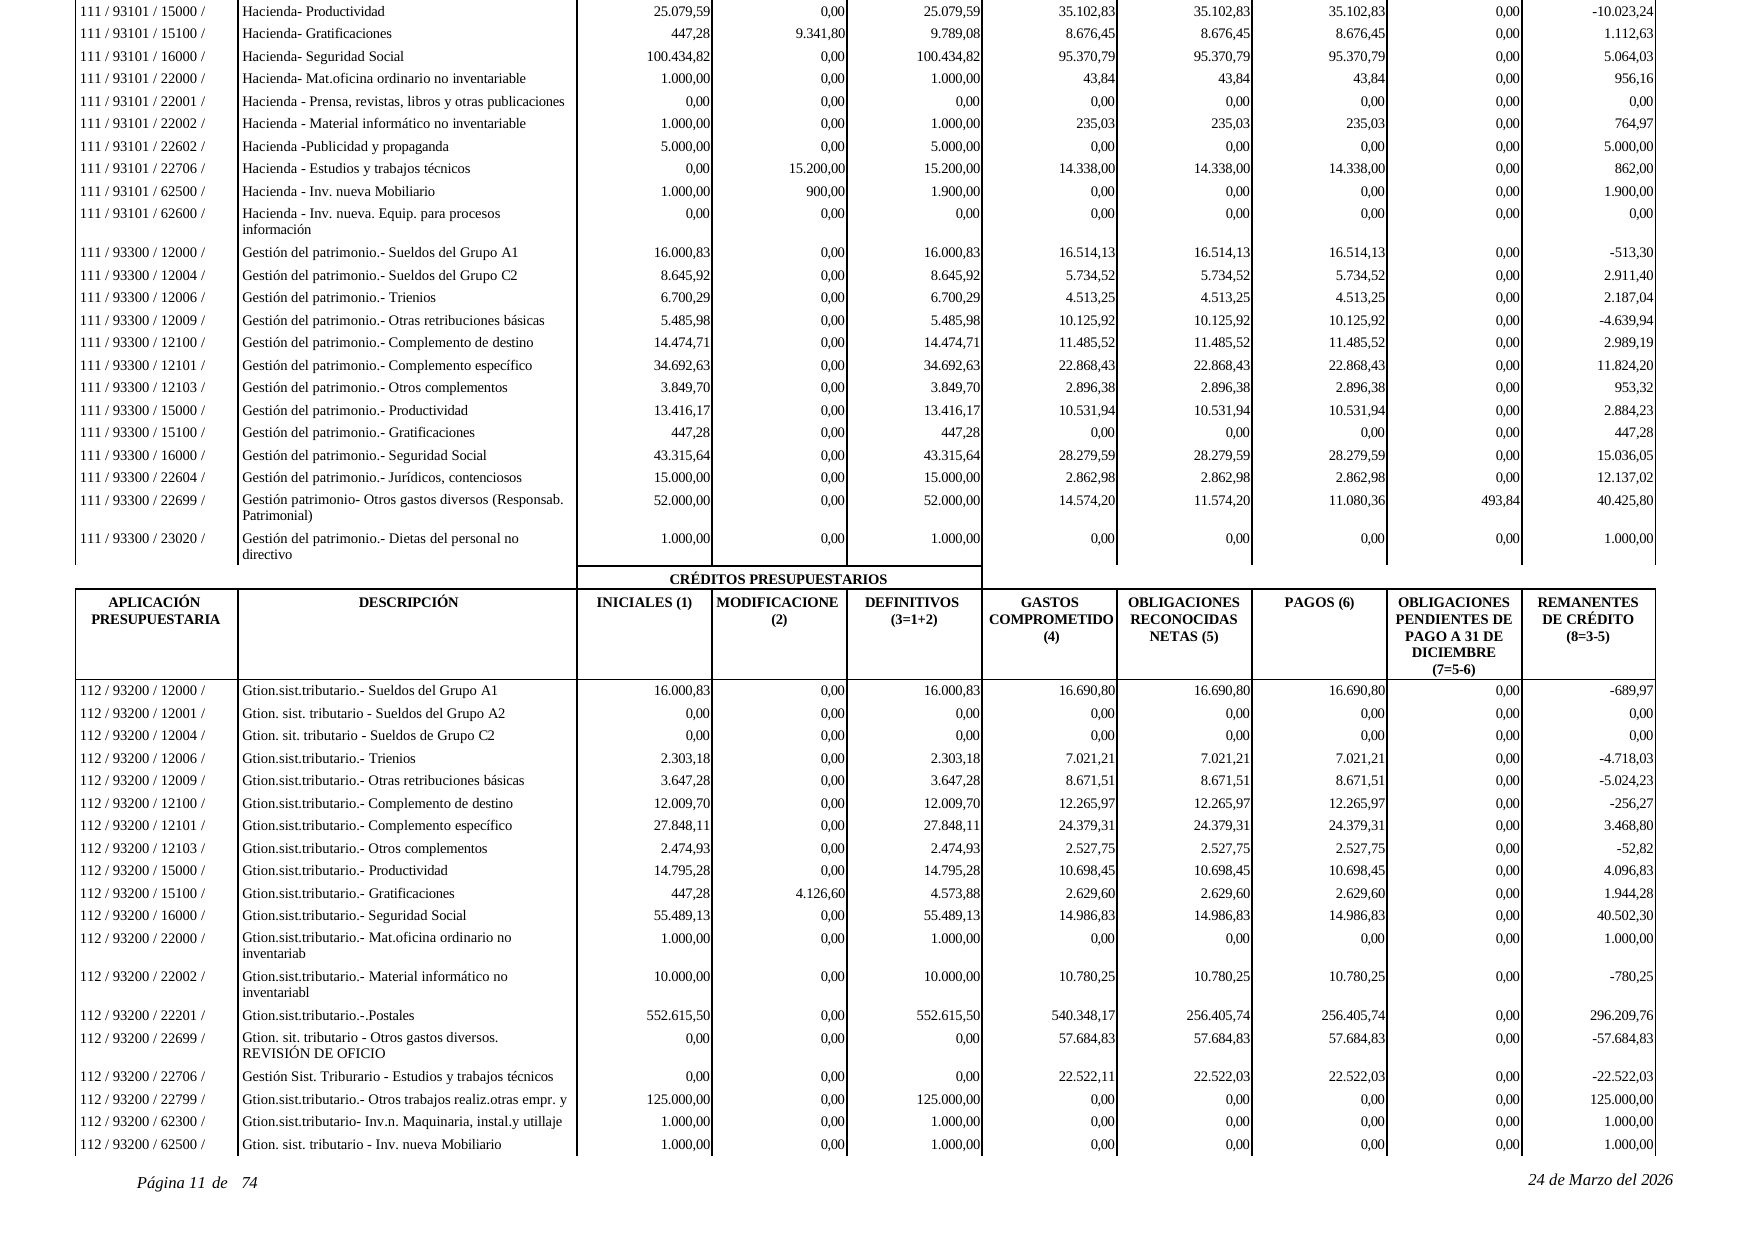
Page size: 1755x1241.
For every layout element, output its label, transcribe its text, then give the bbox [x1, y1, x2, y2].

table_cell Gtion.sist.tributario.- Otros trabajos realiz.otras empr. y [239, 1088, 576, 1111]
table_cell 27.848,11 [848, 815, 981, 837]
table_cell 0,00 [1388, 135, 1521, 157]
table_cell 0,00 [713, 1111, 846, 1133]
table_cell 0,00 [1388, 376, 1521, 399]
table_cell 5.064,03 [1523, 45, 1655, 67]
table_cell 10.000,00 [578, 966, 711, 1004]
table_cell 57.684,83 [983, 1027, 1116, 1066]
table_cell Gtion. sit. tributario - Sueldos de Grupo C2 [239, 725, 576, 747]
table_cell 0,00 [713, 860, 846, 882]
table_cell Hacienda - Estudios y trabajos técnicos [239, 158, 576, 180]
table_cell 0,00 [1388, 68, 1521, 90]
table_cell 235,03 [1253, 113, 1386, 135]
table_cell 0,00 [713, 309, 846, 331]
table_cell 4.513,25 [1118, 286, 1251, 309]
table_cell Gtion. sist. tributario - Inv. nueva Mobiliario [239, 1133, 576, 1156]
table_cell Gestión del patrimonio.- Otros complementos [239, 376, 576, 399]
table_cell 40.502,30 [1523, 905, 1655, 927]
table_cell 0,00 [1253, 701, 1386, 724]
table_cell Gtion.sist.tributario.- Trienios [239, 747, 576, 769]
table_cell 2.911,40 [1523, 264, 1655, 286]
table_cell 111 / 93101 / 62500 / [76, 180, 237, 202]
table_cell 0,00 [848, 701, 981, 724]
table_cell 2.989,19 [1523, 331, 1655, 354]
table_cell Hacienda - Prensa, revistas, libros y otras publicaciones [239, 90, 576, 112]
table_cell 7.021,21 [1253, 747, 1386, 769]
table_cell 0,00 [1388, 747, 1521, 769]
table_cell 0,00 [1523, 701, 1655, 724]
table_cell 112 / 93200 / 15000 / [76, 860, 237, 882]
table_cell 2.896,38 [1118, 376, 1251, 399]
table_cell 0,00 [1388, 241, 1521, 264]
table_cell 5.000,00 [848, 135, 981, 157]
table_cell 0,00 [1118, 1111, 1251, 1133]
table_cell 111 / 93101 / 15000 / [76, 0, 237, 22]
table_cell 0,00 [1388, 466, 1521, 489]
table_cell 0,00 [713, 747, 846, 769]
table_cell 95.370,79 [1253, 45, 1386, 67]
table_cell 0,00 [713, 399, 846, 421]
table_cell 0,00 [1118, 135, 1251, 157]
table_cell 1.000,00 [848, 528, 981, 565]
table_cell 14.474,71 [578, 331, 711, 354]
table_cell 15.200,00 [848, 158, 981, 180]
table_cell 0,00 [1118, 421, 1251, 444]
table_cell 112 / 93200 / 12100 / [76, 792, 237, 814]
table_cell Hacienda- Productividad [239, 0, 576, 22]
table_cell 14.574,20 [983, 489, 1116, 527]
table_cell 0,00 [1388, 90, 1521, 112]
table_cell 111 / 93300 / 22699 / [76, 489, 237, 527]
table_cell 112 / 93200 / 12103 / [76, 837, 237, 859]
table_cell 0,00 [1253, 528, 1386, 565]
table_cell 8.676,45 [983, 23, 1116, 45]
table_cell 95.370,79 [1118, 45, 1251, 67]
table_cell 0,00 [1118, 90, 1251, 112]
table_cell 0,00 [1253, 90, 1386, 112]
table_cell 2.884,23 [1523, 399, 1655, 421]
table_cell Gestión del patrimonio.- Jurídicos, contenciosos [239, 466, 576, 489]
table_cell 0,00 [1118, 180, 1251, 202]
table_cell 2.862,98 [1253, 466, 1386, 489]
table_cell 24.379,31 [1118, 815, 1251, 837]
table_cell 111 / 93101 / 16000 / [76, 45, 237, 67]
table_cell 0,00 [1253, 1088, 1386, 1111]
table_cell 0,00 [1388, 354, 1521, 376]
table_cell 235,03 [1118, 113, 1251, 135]
table_cell 0,00 [713, 1005, 846, 1027]
table_cell 24.379,31 [1253, 815, 1386, 837]
table_cell Gtion.sist.tributario- Inv.n. Maquinaria, instal.y utillaje [239, 1111, 576, 1133]
table_cell 57.684,83 [1118, 1027, 1251, 1066]
table_cell 1.000,00 [848, 1111, 981, 1133]
table_cell 0,00 [713, 113, 846, 135]
table_cell 112 / 93200 / 22201 / [76, 1005, 237, 1027]
table_cell 10.000,00 [848, 966, 981, 1004]
table_cell 16.514,13 [1253, 241, 1386, 264]
table_cell 111 / 93300 / 22604 / [76, 466, 237, 489]
table_cell 10.780,25 [983, 966, 1116, 1004]
table_cell -256,27 [1523, 792, 1655, 814]
table_cell Gestión del patrimonio.- Trienios [239, 286, 576, 309]
table_cell 2.629,60 [983, 882, 1116, 904]
table_cell 6.700,29 [848, 286, 981, 309]
table_cell INICIALES (1) [578, 590, 711, 678]
table_cell Gestión del patrimonio.- Complemento específico [239, 354, 576, 376]
table_cell 11.080,36 [1253, 489, 1386, 527]
table_cell 0,00 [1253, 1133, 1386, 1156]
table_cell 11.574,20 [1118, 489, 1251, 527]
table_cell 100.434,82 [848, 45, 981, 67]
table_cell 0,00 [1388, 264, 1521, 286]
table_cell 0,00 [1118, 528, 1251, 565]
table_cell 0,00 [1388, 331, 1521, 354]
table_cell 1.000,00 [848, 927, 981, 966]
table_cell 15.200,00 [713, 158, 846, 180]
table_cell 0,00 [578, 1066, 711, 1088]
table_cell 10.125,92 [983, 309, 1116, 331]
table_cell 0,00 [1523, 203, 1655, 241]
table_cell 43,84 [983, 68, 1116, 90]
table_cell 111 / 93300 / 16000 / [76, 444, 237, 466]
table_cell 0,00 [713, 489, 846, 527]
table_cell 4.126,60 [713, 882, 846, 904]
table_cell 0,00 [983, 180, 1116, 202]
table_cell 0,00 [713, 376, 846, 399]
table_cell 15.000,00 [848, 466, 981, 489]
table_cell 1.000,00 [578, 113, 711, 135]
table_cell 2.896,38 [983, 376, 1116, 399]
table_cell 8.671,51 [983, 770, 1116, 792]
table_cell 52.000,00 [578, 489, 711, 527]
table_cell 0,00 [713, 701, 846, 724]
table_cell Gtion.sist.tributario.-.Postales [239, 1005, 576, 1027]
table_cell Gtion.sist.tributario.- Sueldos del Grupo A1 [239, 680, 576, 701]
table_cell 125.000,00 [1523, 1088, 1655, 1111]
table_cell 0,00 [1388, 113, 1521, 135]
table_cell 111 / 93101 / 62600 / [76, 203, 237, 241]
table_cell 0,00 [1253, 725, 1386, 747]
table_cell 16.690,80 [1253, 680, 1386, 701]
table_cell 235,03 [983, 113, 1116, 135]
table_cell 2.187,04 [1523, 286, 1655, 309]
table_cell 14.338,00 [983, 158, 1116, 180]
table_cell 953,32 [1523, 376, 1655, 399]
table_cell 0,00 [713, 331, 846, 354]
table_cell -10.023,24 [1523, 0, 1655, 22]
table_cell 24.379,31 [983, 815, 1116, 837]
table_cell 5.734,52 [1118, 264, 1251, 286]
table_cell 5.485,98 [848, 309, 981, 331]
table_cell 14.795,28 [848, 860, 981, 882]
table_cell 10.780,25 [1253, 966, 1386, 1004]
table_cell Gtion.sist.tributario.- Complemento específico [239, 815, 576, 837]
table_cell 2.629,60 [1118, 882, 1251, 904]
table_cell 3.849,70 [848, 376, 981, 399]
table_cell 2.303,18 [578, 747, 711, 769]
table_cell 111 / 93101 / 22001 / [76, 90, 237, 112]
table_cell 0,00 [713, 45, 846, 67]
table_cell 111 / 93300 / 15100 / [76, 421, 237, 444]
table_cell 52.000,00 [848, 489, 981, 527]
table_cell MODIFICACIONE (2) [713, 590, 846, 678]
table_cell 10.531,94 [983, 399, 1116, 421]
table_cell 0,00 [1388, 837, 1521, 859]
table_cell 22.868,43 [983, 354, 1116, 376]
table_cell 10.698,45 [1253, 860, 1386, 882]
table_cell 15.036,05 [1523, 444, 1655, 466]
table_cell Gtion.sist.tributario.- Otros complementos [239, 837, 576, 859]
table_cell 22.522,03 [1118, 1066, 1251, 1088]
table_cell 1.900,00 [1523, 180, 1655, 202]
table_cell 35.102,83 [1118, 0, 1251, 22]
table_cell 0,00 [1388, 180, 1521, 202]
table_cell 0,00 [713, 792, 846, 814]
table_cell 447,28 [848, 421, 981, 444]
table_cell 0,00 [713, 905, 846, 927]
table_cell DESCRIPCIÓN [239, 590, 576, 678]
table_cell 956,16 [1523, 68, 1655, 90]
table_cell 0,00 [983, 1088, 1116, 1111]
table_cell 2.303,18 [848, 747, 981, 769]
table_header CRÉDITOS PRESUPUESTARIOS [578, 567, 981, 588]
table_cell 111 / 93101 / 22602 / [76, 135, 237, 157]
table_cell 16.000,83 [578, 680, 711, 701]
table_cell 112 / 93200 / 12000 / [76, 680, 237, 701]
table_cell 112 / 93200 / 22799 / [76, 1088, 237, 1111]
table_cell 112 / 93200 / 22000 / [76, 927, 237, 966]
table_cell 0,00 [1118, 725, 1251, 747]
table_cell 3.849,70 [578, 376, 711, 399]
table_cell 0,00 [848, 90, 981, 112]
table_cell 0,00 [1388, 770, 1521, 792]
table_cell Hacienda- Seguridad Social [239, 45, 576, 67]
table_cell 111 / 93101 / 15100 / [76, 23, 237, 45]
table_cell 1.900,00 [848, 180, 981, 202]
table_cell 12.009,70 [578, 792, 711, 814]
table_cell 0,00 [983, 135, 1116, 157]
table_cell -22.522,03 [1523, 1066, 1655, 1088]
table_cell 5.734,52 [983, 264, 1116, 286]
table_cell PAGOS (6) [1253, 590, 1386, 678]
table_cell 0,00 [1388, 158, 1521, 180]
table_cell 2.629,60 [1253, 882, 1386, 904]
table_cell Gtion.sist.tributario.- Gratificaciones [239, 882, 576, 904]
table_cell 25.079,59 [848, 0, 981, 22]
table_cell 112 / 93200 / 12101 / [76, 815, 237, 837]
table_cell 14.338,00 [1253, 158, 1386, 180]
table_cell 13.416,17 [848, 399, 981, 421]
table_cell 0,00 [578, 1027, 711, 1066]
table_cell 2.527,75 [983, 837, 1116, 859]
table_cell 0,00 [713, 528, 846, 565]
table_cell 5.485,98 [578, 309, 711, 331]
table_cell 8.676,45 [1253, 23, 1386, 45]
table_cell Hacienda - Inv. nueva Mobiliario [239, 180, 576, 202]
table_cell 11.485,52 [1118, 331, 1251, 354]
table_cell Gtion. sist. tributario - Sueldos del Grupo A2 [239, 701, 576, 724]
table_cell 0,00 [1388, 309, 1521, 331]
table_cell 95.370,79 [983, 45, 1116, 67]
table_cell 0,00 [713, 966, 846, 1004]
table_cell Hacienda- Mat.oficina ordinario no inventariable [239, 68, 576, 90]
table_cell 7.021,21 [983, 747, 1116, 769]
table_cell 112 / 93200 / 12004 / [76, 725, 237, 747]
table_cell 10.125,92 [1253, 309, 1386, 331]
table_cell 111 / 93300 / 15000 / [76, 399, 237, 421]
table_cell 0,00 [1253, 421, 1386, 444]
table_cell Hacienda - Material informático no inventariable [239, 113, 576, 135]
table_cell 4.513,25 [1253, 286, 1386, 309]
table_cell 0,00 [848, 1027, 981, 1066]
table_cell 22.868,43 [1118, 354, 1251, 376]
table_cell Gestión del patrimonio.- Sueldos del Grupo C2 [239, 264, 576, 286]
table_cell 3.647,28 [578, 770, 711, 792]
table_cell 1.000,00 [578, 528, 711, 565]
table_cell 0,00 [1118, 927, 1251, 966]
table_cell 0,00 [983, 421, 1116, 444]
table_cell 0,00 [1388, 286, 1521, 309]
table_cell 55.489,13 [848, 905, 981, 927]
table_cell 0,00 [578, 203, 711, 241]
table_cell 0,00 [1523, 90, 1655, 112]
table_cell 0,00 [713, 815, 846, 837]
table_cell 10.698,45 [1118, 860, 1251, 882]
table_cell Hacienda - Inv. nueva. Equip. para procesos información [239, 203, 576, 241]
table_cell 111 / 93101 / 22002 / [76, 113, 237, 135]
table_cell Gestión patrimonio- Otros gastos diversos (Responsab. Patrimonial) [239, 489, 576, 527]
table_cell 16.000,83 [848, 680, 981, 701]
table_cell 0,00 [713, 241, 846, 264]
table_cell 111 / 93101 / 22000 / [76, 68, 237, 90]
table_cell -5.024,23 [1523, 770, 1655, 792]
table_cell 1.000,00 [578, 180, 711, 202]
table_cell 1.000,00 [1523, 1111, 1655, 1133]
table_cell 862,00 [1523, 158, 1655, 180]
table_cell 25.079,59 [578, 0, 711, 22]
table_cell Gtion.sist.tributario.- Mat.oficina ordinario no inventariab [239, 927, 576, 966]
table_cell Gestión del patrimonio.- Otras retribuciones básicas [239, 309, 576, 331]
table_cell 35.102,83 [983, 0, 1116, 22]
table_header [75, 565, 576, 588]
table_cell 447,28 [578, 421, 711, 444]
table_cell 0,00 [983, 528, 1116, 565]
table_cell 16.514,13 [1118, 241, 1251, 264]
table_cell 1.000,00 [578, 927, 711, 966]
table_cell 14.986,83 [983, 905, 1116, 927]
table_cell 5.000,00 [1523, 135, 1655, 157]
table_cell 2.862,98 [983, 466, 1116, 489]
table_cell 12.137,02 [1523, 466, 1655, 489]
table_cell 0,00 [1388, 792, 1521, 814]
table_cell 0,00 [713, 927, 846, 966]
table_cell 14.795,28 [578, 860, 711, 882]
table_cell 0,00 [983, 1133, 1116, 1156]
table_cell 0,00 [1388, 421, 1521, 444]
table_cell 0,00 [713, 444, 846, 466]
table_cell 28.279,59 [983, 444, 1116, 466]
table_cell 2.527,75 [1118, 837, 1251, 859]
table_cell 0,00 [848, 203, 981, 241]
table_cell 0,00 [983, 701, 1116, 724]
table_cell 900,00 [713, 180, 846, 202]
table_cell Gtion. sit. tributario - Otros gastos diversos. REVISIÓN DE OFICIO [239, 1027, 576, 1066]
table_cell 16.690,80 [983, 680, 1116, 701]
table_cell 1.000,00 [578, 1111, 711, 1133]
table_cell 5.734,52 [1253, 264, 1386, 286]
table_cell 1.000,00 [848, 1133, 981, 1156]
table_cell 111 / 93300 / 12004 / [76, 264, 237, 286]
table_cell 0,00 [983, 725, 1116, 747]
table_cell 0,00 [578, 701, 711, 724]
table_cell 1.000,00 [578, 1133, 711, 1156]
table_cell 0,00 [713, 68, 846, 90]
table_cell 0,00 [713, 837, 846, 859]
table_cell -52,82 [1523, 837, 1655, 859]
table_cell GASTOS COMPROMETIDO (4) [983, 590, 1116, 678]
table_cell 10.698,45 [983, 860, 1116, 882]
table_header [983, 565, 1655, 588]
table_cell 0,00 [578, 725, 711, 747]
table_cell 27.848,11 [578, 815, 711, 837]
table_cell 1.000,00 [578, 68, 711, 90]
table_cell Gestión del patrimonio.- Sueldos del Grupo A1 [239, 241, 576, 264]
table_cell 540.348,17 [983, 1005, 1116, 1027]
table_cell 34.692,63 [848, 354, 981, 376]
table_cell 0,00 [713, 1066, 846, 1088]
table_cell 14.474,71 [848, 331, 981, 354]
table_cell 12.009,70 [848, 792, 981, 814]
table_cell 16.000,83 [848, 241, 981, 264]
table_cell 0,00 [713, 203, 846, 241]
table_cell 16.000,83 [578, 241, 711, 264]
table_cell 112 / 93200 / 62500 / [76, 1133, 237, 1156]
table_cell 112 / 93200 / 22002 / [76, 966, 237, 1004]
table_cell 14.986,83 [1253, 905, 1386, 927]
table_cell 0,00 [713, 1088, 846, 1111]
table_cell 112 / 93200 / 16000 / [76, 905, 237, 927]
table_cell 10.531,94 [1118, 399, 1251, 421]
table_cell 1.000,00 [1523, 1133, 1655, 1156]
table_cell 112 / 93200 / 15100 / [76, 882, 237, 904]
table_cell 10.531,94 [1253, 399, 1386, 421]
table_cell 4.096,83 [1523, 860, 1655, 882]
table_cell Gtion.sist.tributario.- Material informático no inventariabl [239, 966, 576, 1004]
table_cell 125.000,00 [578, 1088, 711, 1111]
table_cell 0,00 [713, 0, 846, 22]
table_cell 111 / 93300 / 12101 / [76, 354, 237, 376]
table_cell 16.690,80 [1118, 680, 1251, 701]
table_cell 0,00 [713, 680, 846, 701]
table_cell 0,00 [1388, 528, 1521, 565]
table_cell 0,00 [713, 135, 846, 157]
table_cell 0,00 [578, 158, 711, 180]
table_cell 0,00 [1388, 1133, 1521, 1156]
table_cell 34.692,63 [578, 354, 711, 376]
table_cell 125.000,00 [848, 1088, 981, 1111]
table_cell 0,00 [1388, 0, 1521, 22]
table_cell -57.684,83 [1523, 1027, 1655, 1066]
table_cell 0,00 [713, 421, 846, 444]
table_cell 0,00 [1388, 1027, 1521, 1066]
table_cell 43,84 [1118, 68, 1251, 90]
table_cell 55.489,13 [578, 905, 711, 927]
table_cell 111 / 93300 / 12006 / [76, 286, 237, 309]
table_cell 0,00 [1118, 701, 1251, 724]
table_cell 0,00 [1253, 180, 1386, 202]
table_cell 0,00 [1388, 882, 1521, 904]
table_cell 0,00 [1253, 1111, 1386, 1133]
table_cell 0,00 [713, 264, 846, 286]
table_cell 0,00 [1253, 203, 1386, 241]
table_cell 0,00 [713, 770, 846, 792]
table_cell 0,00 [1253, 927, 1386, 966]
table_cell 0,00 [1118, 1088, 1251, 1111]
table_cell 40.425,80 [1523, 489, 1655, 527]
table_cell -513,30 [1523, 241, 1655, 264]
table_cell 28.279,59 [1253, 444, 1386, 466]
table_cell 5.000,00 [578, 135, 711, 157]
table_cell 7.021,21 [1118, 747, 1251, 769]
table_cell 0,00 [1388, 927, 1521, 966]
table_cell 0,00 [1388, 815, 1521, 837]
table_cell 43.315,64 [848, 444, 981, 466]
table_cell 552.615,50 [848, 1005, 981, 1027]
table_cell 2.474,93 [578, 837, 711, 859]
table_cell 35.102,83 [1253, 0, 1386, 22]
table_cell 8.671,51 [1118, 770, 1251, 792]
table_cell 0,00 [983, 927, 1116, 966]
table_cell 22.868,43 [1253, 354, 1386, 376]
table_cell 22.522,03 [1253, 1066, 1386, 1088]
table_cell 1.112,63 [1523, 23, 1655, 45]
table_cell Gestión del patrimonio.- Dietas del personal no directivo [239, 528, 576, 565]
table_cell REMANENTES DE CRÉDITO (8=3-5) [1523, 590, 1655, 678]
table_cell 1.000,00 [848, 113, 981, 135]
table_cell Gestión del patrimonio.- Productividad [239, 399, 576, 421]
table_cell 112 / 93200 / 22706 / [76, 1066, 237, 1088]
table_cell 112 / 93200 / 62300 / [76, 1111, 237, 1133]
table_cell 256.405,74 [1118, 1005, 1251, 1027]
table_cell 0,00 [1388, 23, 1521, 45]
table_cell 0,00 [713, 286, 846, 309]
table_cell 0,00 [1388, 1005, 1521, 1027]
table_cell 0,00 [713, 354, 846, 376]
table_cell 22.522,11 [983, 1066, 1116, 1088]
table_cell 43.315,64 [578, 444, 711, 466]
table_cell 9.789,08 [848, 23, 981, 45]
table_cell 1.000,00 [1523, 927, 1655, 966]
table_cell 3.468,80 [1523, 815, 1655, 837]
table_cell 0,00 [713, 90, 846, 112]
table_cell 1.944,28 [1523, 882, 1655, 904]
table_cell 10.125,92 [1118, 309, 1251, 331]
table_cell 2.862,98 [1118, 466, 1251, 489]
table_cell 28.279,59 [1118, 444, 1251, 466]
table_cell 0,00 [1523, 725, 1655, 747]
table_cell 0,00 [983, 1111, 1116, 1133]
table_cell -4.639,94 [1523, 309, 1655, 331]
table_cell 12.265,97 [1118, 792, 1251, 814]
table_cell 11.485,52 [1253, 331, 1386, 354]
table_cell 16.514,13 [983, 241, 1116, 264]
table_cell 0,00 [1388, 905, 1521, 927]
table_cell 111 / 93300 / 12009 / [76, 309, 237, 331]
table_cell 111 / 93300 / 12100 / [76, 331, 237, 354]
table_cell 111 / 93101 / 22706 / [76, 158, 237, 180]
table_cell 2.896,38 [1253, 376, 1386, 399]
table_cell 0,00 [1388, 444, 1521, 466]
table_cell 112 / 93200 / 12009 / [76, 770, 237, 792]
table_cell 0,00 [1388, 399, 1521, 421]
table_cell OBLIGACIONES PENDIENTES DE PAGO A 31 DE DICIEMBRE (7=5-6) [1388, 590, 1521, 678]
table_cell APLICACIÓN PRESUPUESTARIA [76, 590, 237, 678]
table_cell 10.780,25 [1118, 966, 1251, 1004]
table_cell 0,00 [1388, 1088, 1521, 1111]
table_cell 0,00 [1388, 1111, 1521, 1133]
table_cell 1.000,00 [1523, 528, 1655, 565]
table_cell -689,97 [1523, 680, 1655, 701]
table_cell 764,97 [1523, 113, 1655, 135]
table_cell 11.485,52 [983, 331, 1116, 354]
table_cell 552.615,50 [578, 1005, 711, 1027]
table_cell 3.647,28 [848, 770, 981, 792]
table_cell 0,00 [983, 203, 1116, 241]
table_cell 0,00 [1388, 1066, 1521, 1088]
table_cell 0,00 [983, 90, 1116, 112]
table_cell 4.513,25 [983, 286, 1116, 309]
table_cell 0,00 [1118, 203, 1251, 241]
table_cell 4.573,88 [848, 882, 981, 904]
table_cell 0,00 [1253, 135, 1386, 157]
table_cell Gestión del patrimonio.- Seguridad Social [239, 444, 576, 466]
table_cell 12.265,97 [983, 792, 1116, 814]
table_cell -780,25 [1523, 966, 1655, 1004]
table_cell 100.434,82 [578, 45, 711, 67]
table_cell 1.000,00 [848, 68, 981, 90]
table_cell 11.824,20 [1523, 354, 1655, 376]
table_cell Gestión Sist. Triburario - Estudios y trabajos técnicos [239, 1066, 576, 1088]
table_cell 0,00 [1118, 1133, 1251, 1156]
table_cell 0,00 [1388, 966, 1521, 1004]
table_cell 9.341,80 [713, 23, 846, 45]
table_cell 2.527,75 [1253, 837, 1386, 859]
table_cell Gestión del patrimonio.- Complemento de destino [239, 331, 576, 354]
table_cell 2.474,93 [848, 837, 981, 859]
table_cell 8.645,92 [578, 264, 711, 286]
table_cell Gtion.sist.tributario.- Complemento de destino [239, 792, 576, 814]
table_cell DEFINITIVOS (3=1+2) [848, 590, 981, 678]
table_cell 43,84 [1253, 68, 1386, 90]
table_cell 0,00 [1388, 701, 1521, 724]
table_cell 0,00 [713, 466, 846, 489]
table_cell 111 / 93300 / 23020 / [76, 528, 237, 565]
table_cell 0,00 [1388, 45, 1521, 67]
table_cell 0,00 [713, 725, 846, 747]
table_cell 447,28 [578, 882, 711, 904]
table_cell 256.405,74 [1253, 1005, 1386, 1027]
table_cell 296.209,76 [1523, 1005, 1655, 1027]
table_cell Gestión del patrimonio.- Gratificaciones [239, 421, 576, 444]
table_cell 447,28 [578, 23, 711, 45]
table_cell 14.986,83 [1118, 905, 1251, 927]
table_cell 0,00 [848, 1066, 981, 1088]
table_cell 111 / 93300 / 12103 / [76, 376, 237, 399]
table_cell 0,00 [1388, 725, 1521, 747]
table_cell 8.671,51 [1253, 770, 1386, 792]
table_cell 0,00 [578, 90, 711, 112]
table_cell Hacienda- Gratificaciones [239, 23, 576, 45]
table_cell Gtion.sist.tributario.- Seguridad Social [239, 905, 576, 927]
table_cell 15.000,00 [578, 466, 711, 489]
table_cell 0,00 [713, 1027, 846, 1066]
table_cell 112 / 93200 / 12006 / [76, 747, 237, 769]
table_cell Gtion.sist.tributario.- Productividad [239, 860, 576, 882]
table_cell 0,00 [1388, 680, 1521, 701]
table_cell 8.645,92 [848, 264, 981, 286]
table_cell 6.700,29 [578, 286, 711, 309]
table_cell 111 / 93300 / 12000 / [76, 241, 237, 264]
table_cell 0,00 [1388, 860, 1521, 882]
table_cell 0,00 [1388, 203, 1521, 241]
table_cell 0,00 [848, 725, 981, 747]
table_cell Gtion.sist.tributario.- Otras retribuciones básicas [239, 770, 576, 792]
table_cell Hacienda -Publicidad y propaganda [239, 135, 576, 157]
table_cell 13.416,17 [578, 399, 711, 421]
table_cell 57.684,83 [1253, 1027, 1386, 1066]
table_cell 112 / 93200 / 22699 / [76, 1027, 237, 1066]
table_cell 12.265,97 [1253, 792, 1386, 814]
table_cell 493,84 [1388, 489, 1521, 527]
table_cell 447,28 [1523, 421, 1655, 444]
table_cell OBLIGACIONES RECONOCIDAS NETAS (5) [1118, 590, 1251, 678]
table_cell 0,00 [713, 1133, 846, 1156]
table_cell 112 / 93200 / 12001 / [76, 701, 237, 724]
table_cell -4.718,03 [1523, 747, 1655, 769]
table_cell 8.676,45 [1118, 23, 1251, 45]
table_cell 14.338,00 [1118, 158, 1251, 180]
